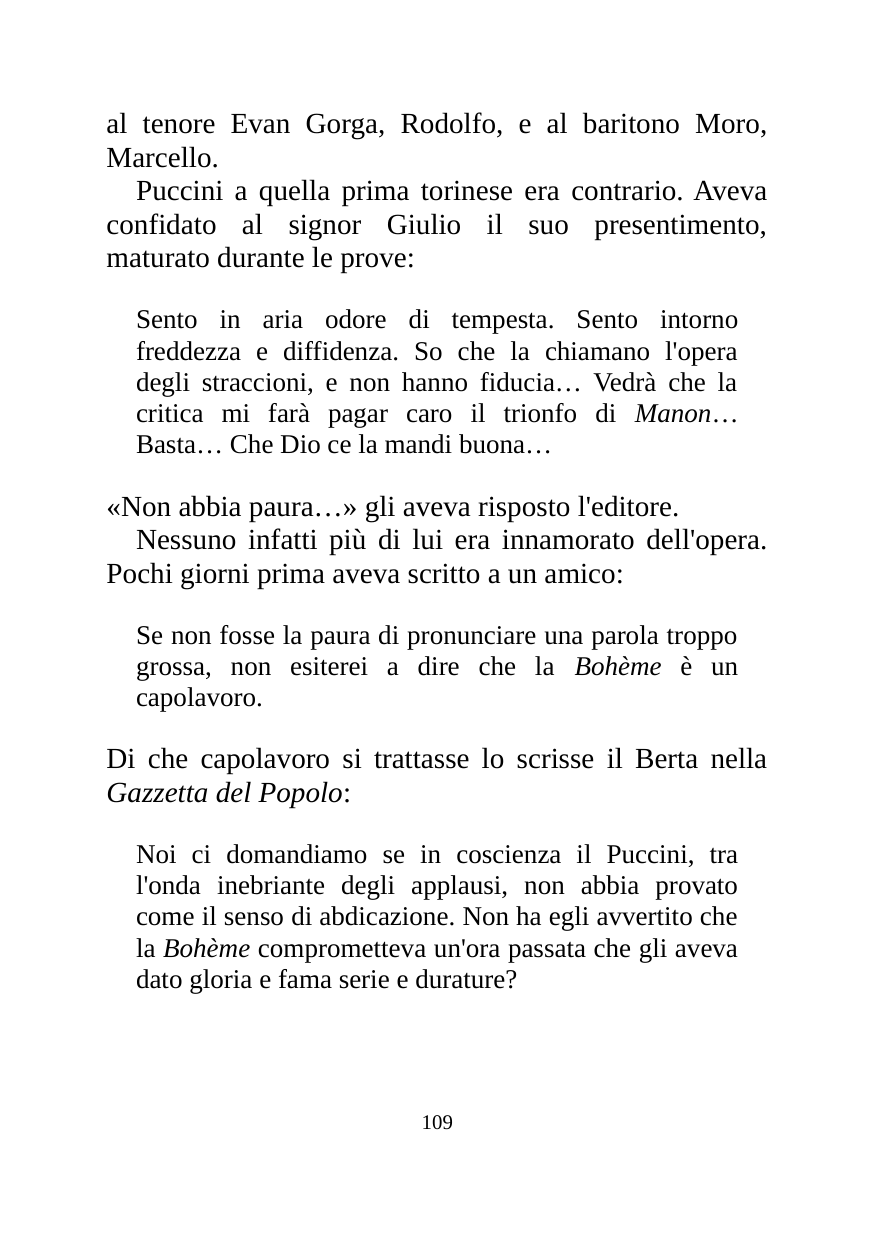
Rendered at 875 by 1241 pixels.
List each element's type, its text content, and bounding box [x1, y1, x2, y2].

text Sento in aria odore di tempesta. Sento intorno freddezza e diffidenza. So che la chiamano l'opera degli straccioni, e non hanno fiducia… Vedrà che la critica mi farà pagar caro il trionfo di Manon… Basta… Che Dio ce la mandi buona… [136, 303, 738, 459]
text «Non abbia paura…» gli aveva risposto l'editore. [106, 489, 768, 522]
text Puccini a quella prima torinese era contrario. Aveva confidato al signor Giulio il suo presentimento, maturato durante le prove: [106, 173, 768, 274]
text Nessuno infatti più di lui era innamorato dell'opera. Pochi giorni prima aveva scritto a un amico: [106, 522, 768, 589]
text Se non fosse la paura di pronunciare una parola troppo grossa, non esiterei a dire che la Bohème è un capolavoro. [136, 619, 738, 712]
text al tenore Evan Gorga, Rodolfo, e al baritono Moro, Marcello. [106, 106, 768, 173]
text Noi ci domandiamo se in coscienza il Puccini, tra l'onda inebriante degli applausi, non abbia provato come il senso di abdicazione. Non ha egli avvertito che la Bohème comprometteva un'ora passata che gli aveva dato gloria e fama serie e durature? [136, 838, 738, 994]
text Di che capolavoro si trattasse lo scrisse il Berta nella Gazzetta del Popolo: [106, 742, 768, 809]
